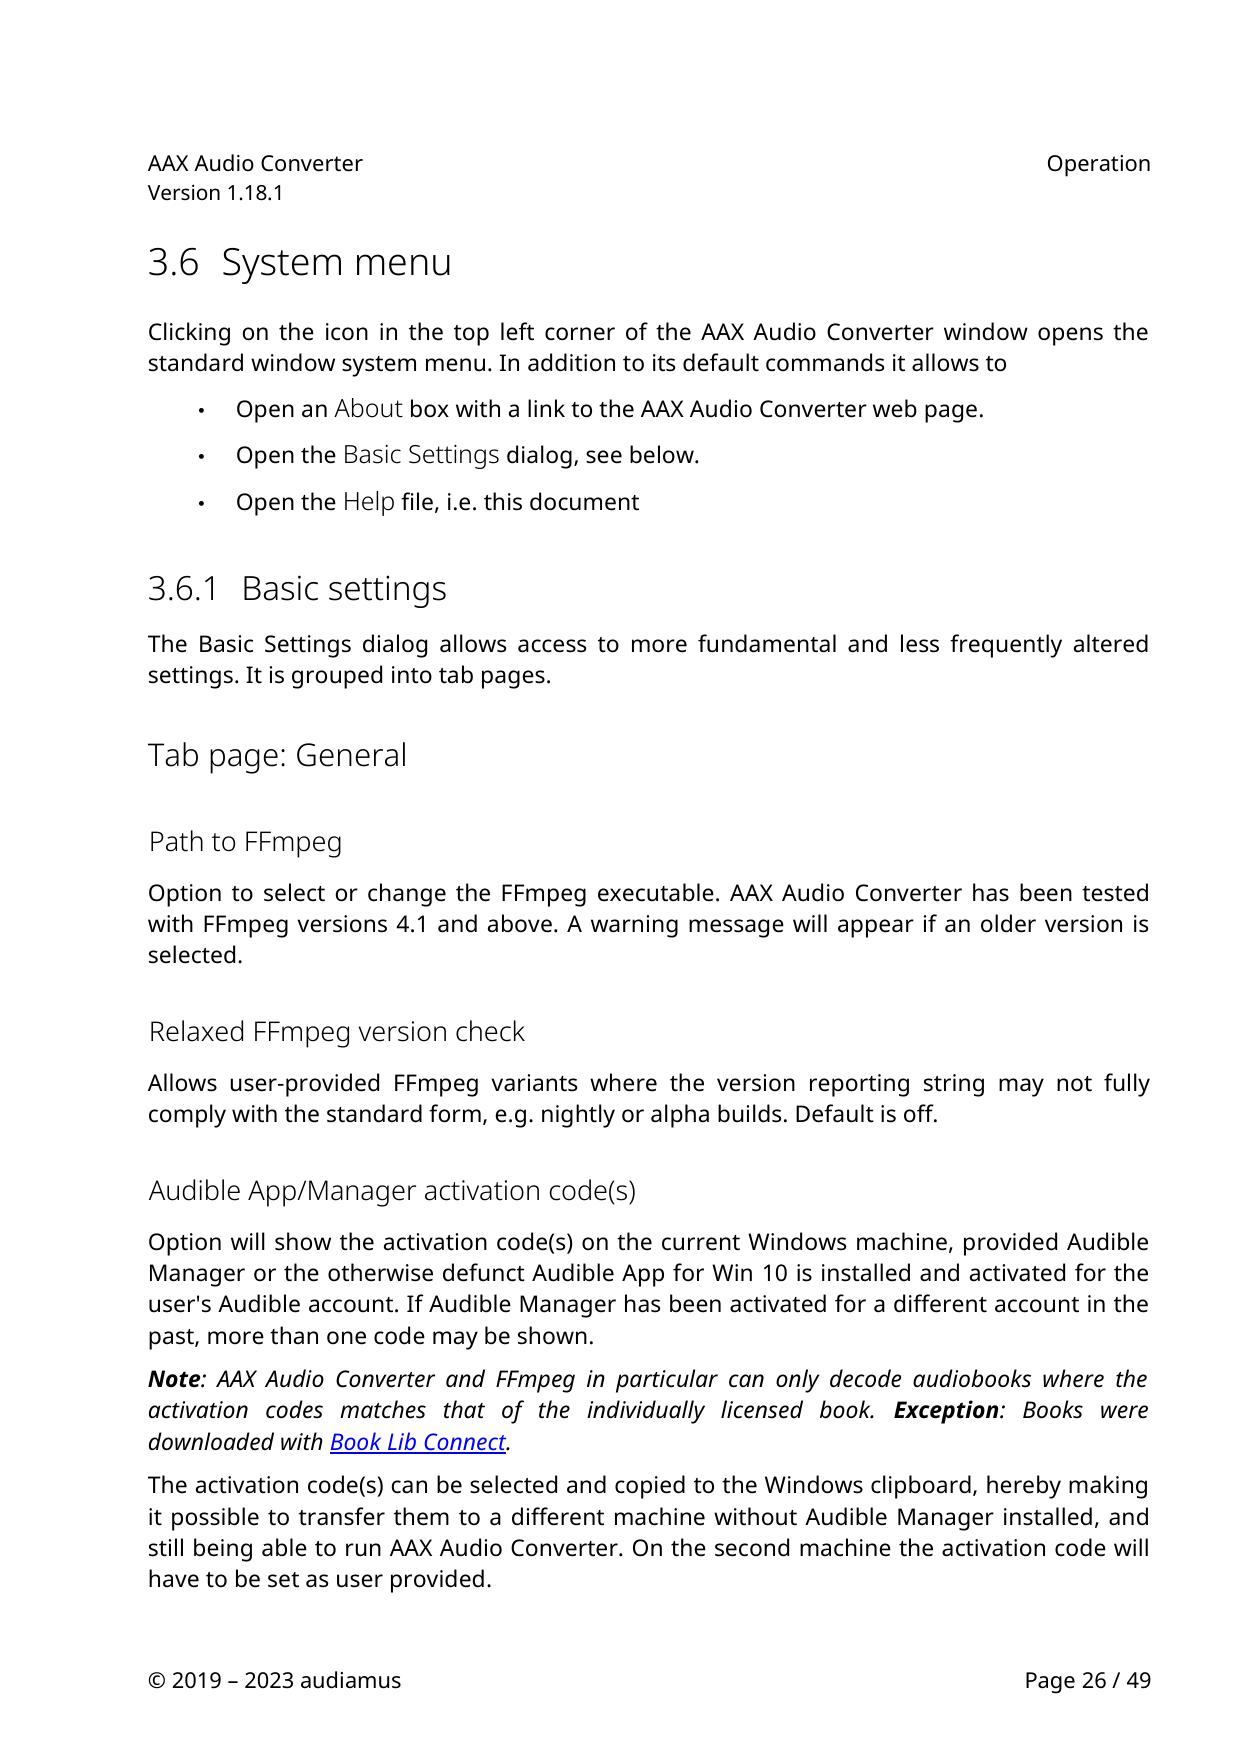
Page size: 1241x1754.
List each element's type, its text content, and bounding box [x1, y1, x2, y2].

list Open the Help file, i.e. this document [198, 483, 1152, 517]
text Clicking on the icon in the top left corner of the AAX Audio Converter window opens the standard window system menu. In addition to its default commands it allows to [148, 316, 1152, 378]
list Open an About box with a link to the AAX Audio Converter web page. [198, 391, 1152, 425]
text The Basic Settings dialog allows access to more fundamental and less frequently altered settings. It is grouped into tab pages. [148, 628, 1152, 691]
text Option will show the activation code(s) on the current Windows machine, provided Audible Manager or the otherwise defunct Audible App for Win 10 is installed and activated for the user's Audible account. If Audible Manager has been activated for a different account in the past, more than one code may be shown. [148, 1226, 1152, 1351]
subtitle System menu [148, 235, 1152, 286]
subtitle Basic settings [148, 565, 1152, 610]
subtitle Relaxed FFmpeg version check [142, 1012, 1152, 1049]
subtitle Audible App/Manager activation code(s) [142, 1171, 1152, 1208]
list Open the Basic Settings dialog, see below. [198, 437, 1152, 471]
subtitle Path to FFmpeg [142, 822, 1152, 859]
text Note: AAX Audio Converter and FFmpeg in particular can only decode audiobooks where the activation codes matches that of the individually licensed book. Exception: Books were downloaded with Book Lib Connect. [148, 1363, 1152, 1457]
subtitle Tab page: General [148, 732, 1152, 775]
text Allows user-provided FFmpeg variants where the version reporting string may not fully comply with the standard form, e.g. nightly or alpha builds. Default is off. [148, 1067, 1152, 1129]
text Option to select or change the FFmpeg executable. AAX Audio Converter has been tested with FFmpeg versions 4.1 and above. A warning message will appear if an older version is selected. [148, 877, 1152, 971]
text The activation code(s) can be selected and copied to the Windows clipboard, hereby making it possible to transfer them to a different machine without Audible Manager installed, and still being able to run AAX Audio Converter. On the second machine the activation code will have to be set as user provided. [148, 1469, 1152, 1594]
